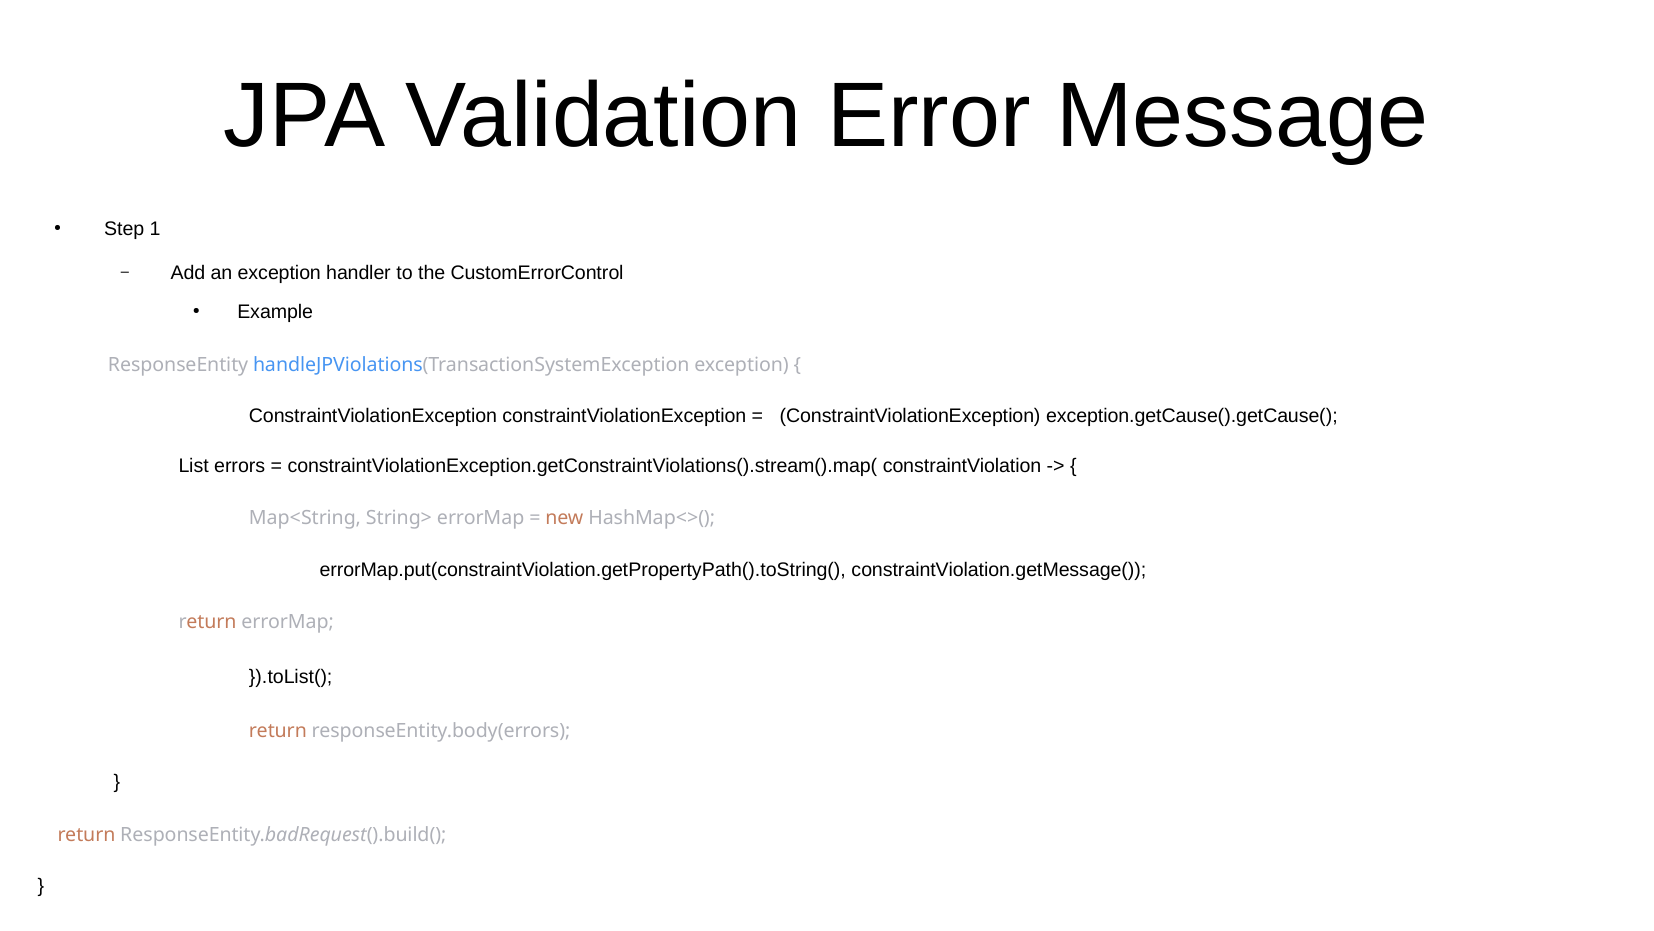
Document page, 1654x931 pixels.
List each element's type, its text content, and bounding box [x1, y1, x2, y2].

title JPA Validation Error Message [82, 37, 1571, 193]
list Step 1 Add an exception handler to the CustomErrorControl Example ResponseEntity handleJPViolations(TransactionSystemException exception) { ConstraintViolationException constraintViolationException = (ConstraintViolationException) exception.getCause().getCause(); List errors = constraintViolationException.getConstraintViolations().stream().map( constraintViolation -> { Map<String, String> errorMap = new HashMap<>(); errorMap.put(constraintViolation.getPropertyPath().toString(), constraintViolation.getMessage()); return errorMap; }).toList(); return responseEntity.body(errors); } return ResponseEntity.badRequest().build(); } [37, 217, 1571, 901]
